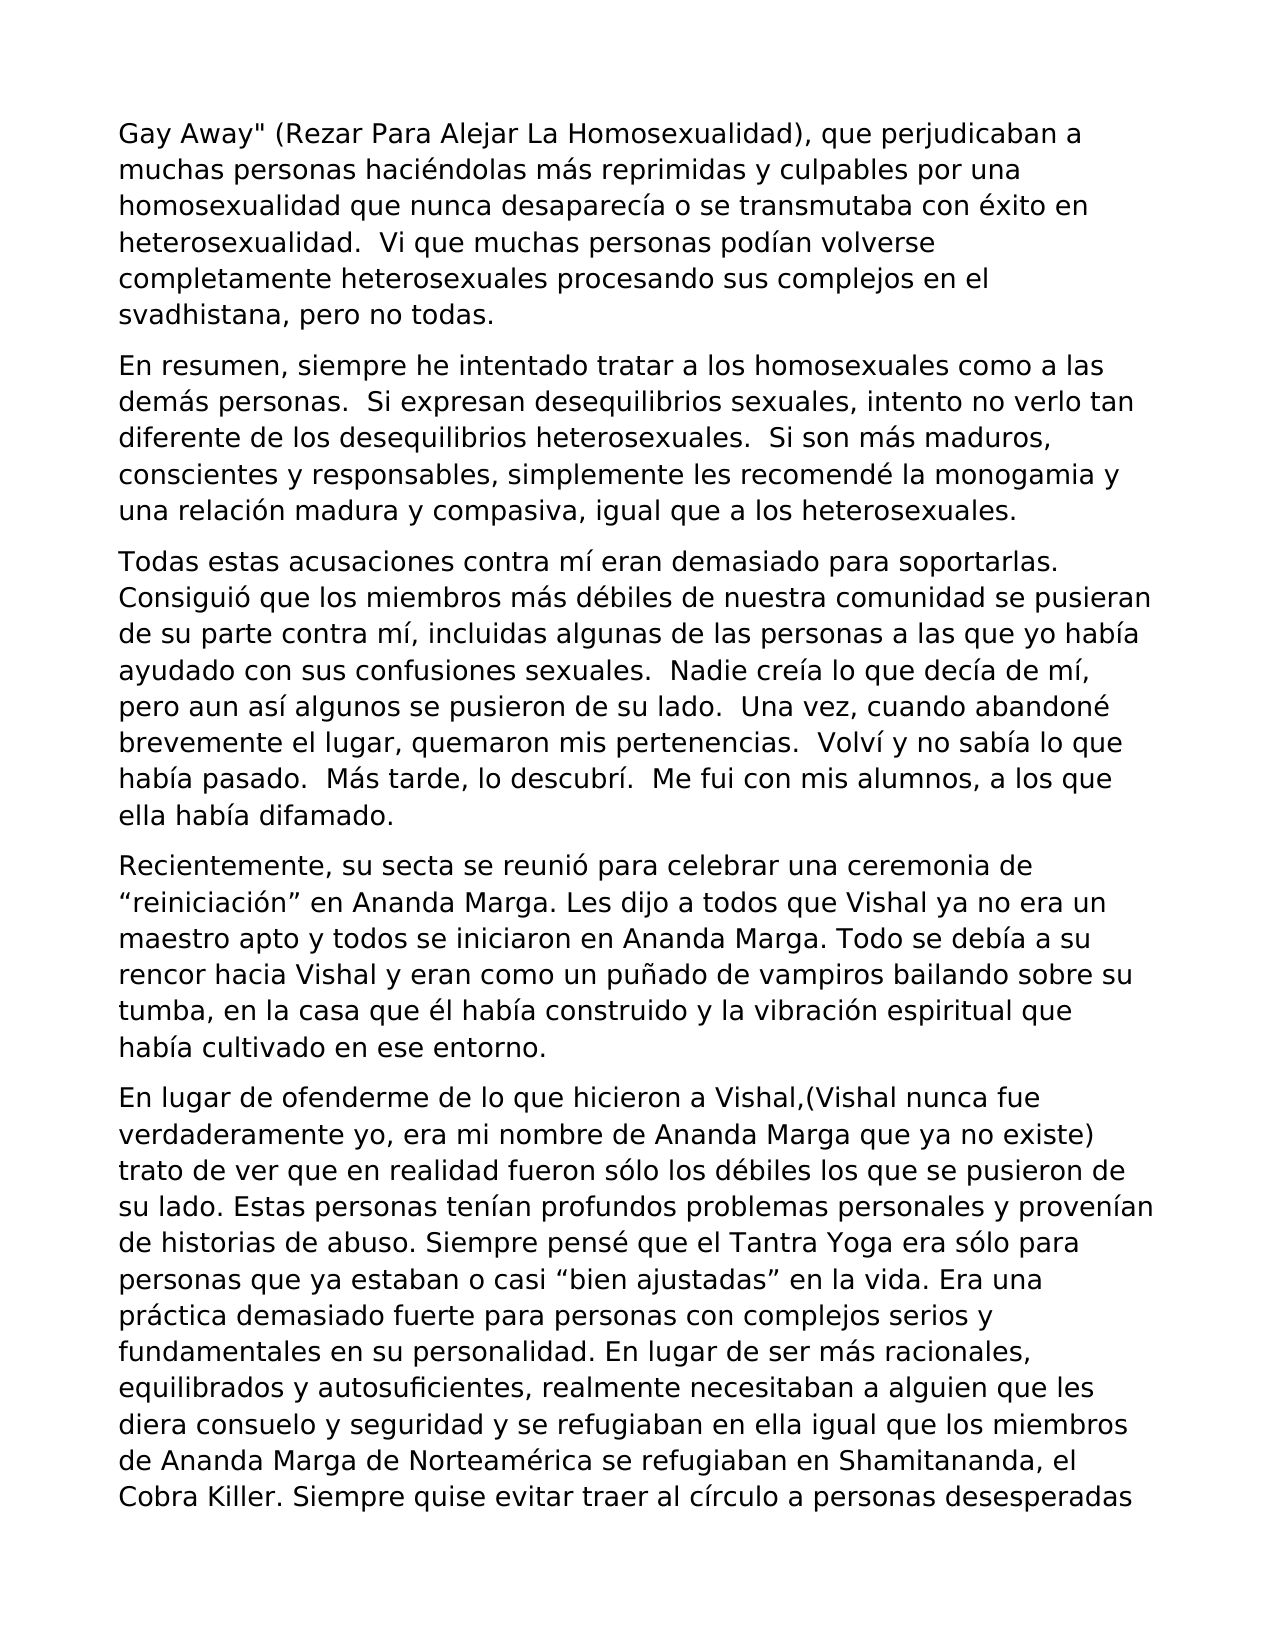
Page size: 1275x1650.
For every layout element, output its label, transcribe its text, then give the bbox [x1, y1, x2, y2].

text Recientemente, su secta se reunió para celebrar una ceremonia de “reiniciación” en Ananda Marga. Les dijo a todos que Vishal ya no era un maestro apto y todos se iniciaron en Ananda Marga. Todo se debía a su rencor hacia Vishal y eran como un puñado de vampiros bailando sobre su tumba, en la casa que él había construido y la vibración espiritual que había cultivado en ese entorno. [118, 851, 1157, 1063]
text Gay Away" (Rezar Para Alejar La Homosexualidad), que perjudicaban a muchas personas haciéndolas más reprimidas y culpables por una homosexualidad que nunca desaparecía o se transmutaba con éxito en heterosexualidad. Vi que muchas personas podían volverse completamente heterosexuales procesando sus complejos en el svadhistana, pero no todas. [118, 118, 1157, 331]
text En resumen, siempre he intentado tratar a los homosexuales como a las demás personas. Si expresan desequilibrios sexuales, intento no verlo tan diferente de los desequilibrios heterosexuales. Si son más maduros, conscientes y responsables, simplemente les recomendé la monogamia y una relación madura y compasiva, igual que a los heterosexuales. [118, 350, 1157, 527]
text En lugar de ofenderme de lo que hicieron a Vishal,(Vishal nunca fue verdaderamente yo, era mi nombre de Ananda Marga que ya no existe) trato de ver que en realidad fueron sólo los débiles los que se pusieron de su lado. Estas personas tenían profundos problemas personales y provenían de historias de abuso. Siempre pensé que el Tantra Yoga era sólo para personas que ya estaban o casi “bien ajustadas” en la vida. Era una práctica demasiado fuerte para personas con complejos serios y fundamentales en su personalidad. En lugar de ser más racionales, equilibrados y autosuficientes, realmente necesitaban a alguien que les diera consuelo y seguridad y se refugiaban en ella igual que los miembros de Ananda Marga de Norteamérica se refugiaban en Shamitananda, el Cobra Killer. Siempre quise evitar traer al círculo a personas desesperadas [118, 1083, 1157, 1513]
text Todas estas acusaciones contra mí eran demasiado para soportarlas. Consiguió que los miembros más débiles de nuestra comunidad se pusieran de su parte contra mí, incluidas algunas de las personas a las que yo había ayudado con sus confusiones sexuales. Nadie creía lo que decía de mí, pero aun así algunos se pusieron de su lado. Una vez, cuando abandoné brevemente el lugar, quemaron mis pertenencias. Volví y no sabía lo que había pasado. Más tarde, lo descubrí. Me fui con mis alumnos, a los que ella había difamado. [118, 546, 1157, 831]
